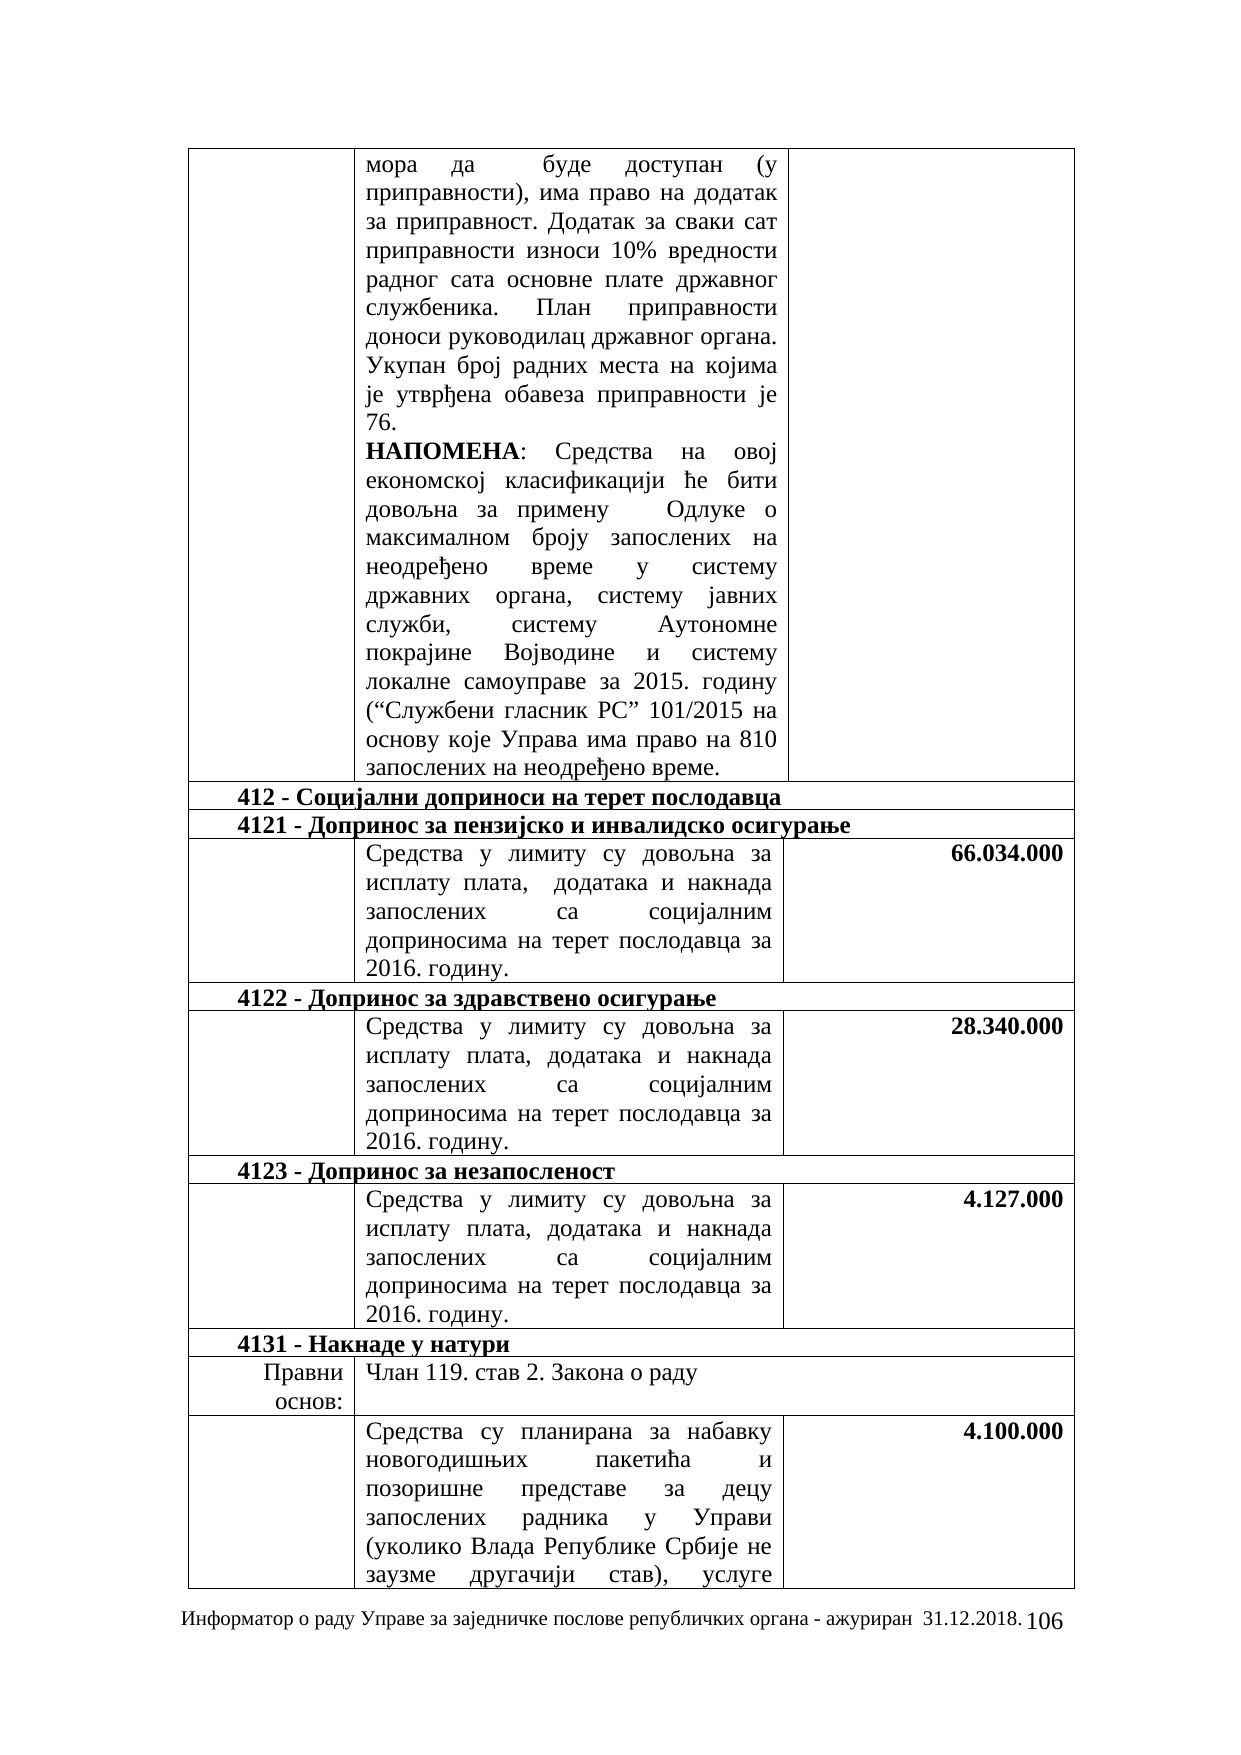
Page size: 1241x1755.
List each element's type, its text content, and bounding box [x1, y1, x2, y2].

table_cell Средства у лимиту су довољна за исплату плата, додатака и накнада запослених са социјалним доприносима на терет послодавца за 2016. годину. [355, 1184, 783, 1328]
table_cell 28.340.000 [784, 1011, 1074, 1155]
table_cell Средства у лимиту су довољна за исплату плата, додатака и накнада запослених са социјалним доприносима на терет послодавца за 2016. годину. [355, 1011, 783, 1155]
table_cell 412 - Социјални доприноси на терет послодавца [189, 782, 1074, 809]
table_cell мора да буде доступан (у приправности), има право на додатак за приправност. Додатак за сваки сат приправности износи 10% вредности радног сата основне плате државног службеника. План приправности доноси руководилац државног органа. Укупан број радних места на којима је утврђена обавеза приправности је 76. НАПОМЕНА: Средства на овој економској класификацији ће бити довољна за примену Одлуке о максималном броју запослених на неодређено време у систему државних органа, систему јавних служби, систему Аутономне покрајине Војводине и систему локалне самоуправе за 2015. годину (“Службени гласник РС” 101/2015 на основу које Управа има право на 810 запослених на неодређено време. [355, 149, 788, 781]
table_cell [189, 839, 354, 982]
table_cell [189, 1011, 354, 1155]
table_cell [789, 149, 1074, 781]
table_cell [189, 1416, 354, 1588]
table_cell Средства су планирана за набавку новогодишњих пакетића и позоришне представе за децу запослених радника у Управи (уколико Влада Републике Србије не заузме другачији став), услуге [355, 1416, 783, 1588]
table_cell 4122 - Допринос за здравствено осигурање [189, 983, 1074, 1010]
table_cell Правни основ: [189, 1357, 354, 1415]
table_cell [189, 1184, 354, 1328]
table_cell 4123 - Допринос за незапосленост [189, 1156, 1074, 1183]
table_cell 4.127.000 [784, 1184, 1074, 1328]
table_cell Средства у лимиту су довољна за исплату плата, додатака и накнада запослених са социјалним доприносима на терет послодавца за 2016. годину. [355, 839, 783, 982]
table_cell [189, 149, 354, 781]
table_cell 4.100.000 [784, 1416, 1074, 1588]
table_cell Члан 119. став 2. Закона о раду [355, 1357, 1074, 1415]
table_cell 4131 - Накнаде у натури [189, 1329, 1074, 1356]
table_cell 4121 - Допринос за пензијско и инвалидско осигурање [189, 810, 1074, 837]
table_cell 66.034.000 [784, 839, 1074, 982]
